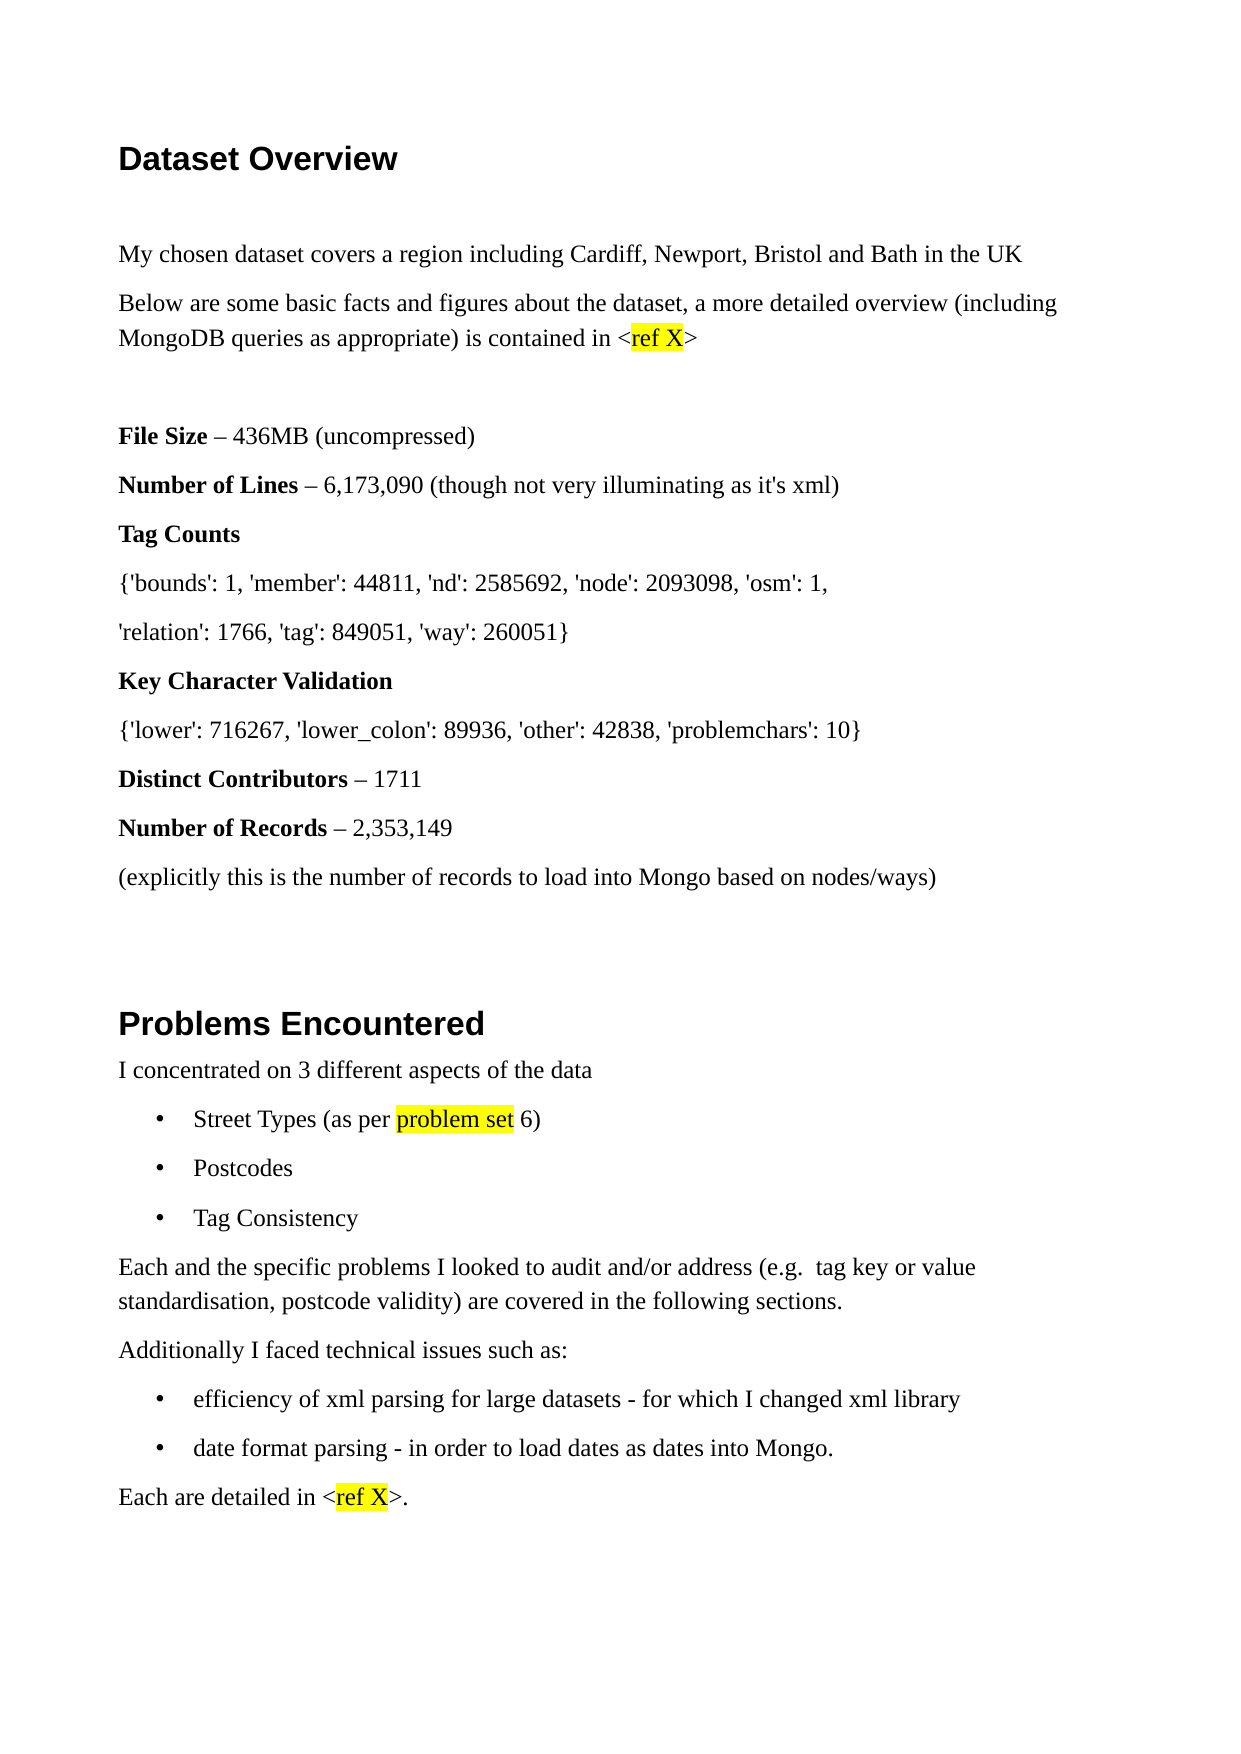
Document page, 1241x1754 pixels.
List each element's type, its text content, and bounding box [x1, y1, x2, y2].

list date format parsing - in order to load dates as dates into Mongo. [156, 1433, 1122, 1462]
text Number of Lines – 6,173,090 (though not very illuminating as it's xml) [118, 470, 1122, 499]
text Key Character Validation [118, 666, 1122, 695]
text Additionally I faced technical issues such as: [118, 1335, 1122, 1364]
text Each are detailed in <ref X>. [118, 1482, 1122, 1511]
text Below are some basic facts and figures about the dataset, a more detailed overview (including MongoDB queries as appropriate) is contained in <ref X> [118, 288, 1122, 351]
subtitle Problems Encountered [118, 1004, 1122, 1043]
text Number of Records – 2,353,149 [118, 813, 1122, 842]
text (explicitly this is the number of records to load into Mongo based on nodes/ways) [118, 862, 1122, 891]
text I concentrated on 3 different aspects of the data [118, 1055, 1122, 1084]
list Street Types (as per problem set 6) [156, 1104, 1122, 1133]
subtitle Dataset Overview [118, 139, 1122, 178]
text File Size – 436MB (uncompressed) [118, 421, 1122, 449]
text 'relation': 1766, 'tag': 849051, 'way': 260051} [118, 617, 1122, 646]
text Distinct Contributors – 1711 [118, 764, 1122, 793]
text Tag Counts [118, 519, 1122, 548]
text {'bounds': 1, 'member': 44811, 'nd': 2585692, 'node': 2093098, 'osm': 1, [118, 568, 1122, 597]
text {'lower': 716267, 'lower_colon': 89936, 'other': 42838, 'problemchars': 10} [118, 715, 1122, 744]
list Tag Consistency [156, 1203, 1122, 1231]
text Each and the specific problems I looked to audit and/or address (e.g. tag key or value standardisation, postcode validity) are covered in the following sections. [118, 1252, 1122, 1315]
list efficiency of xml parsing for large datasets - for which I changed xml library [156, 1384, 1122, 1413]
text My chosen dataset covers a region including Cardiff, Newport, Bristol and Bath in the UK [118, 239, 1122, 268]
list Postcodes [156, 1153, 1122, 1182]
